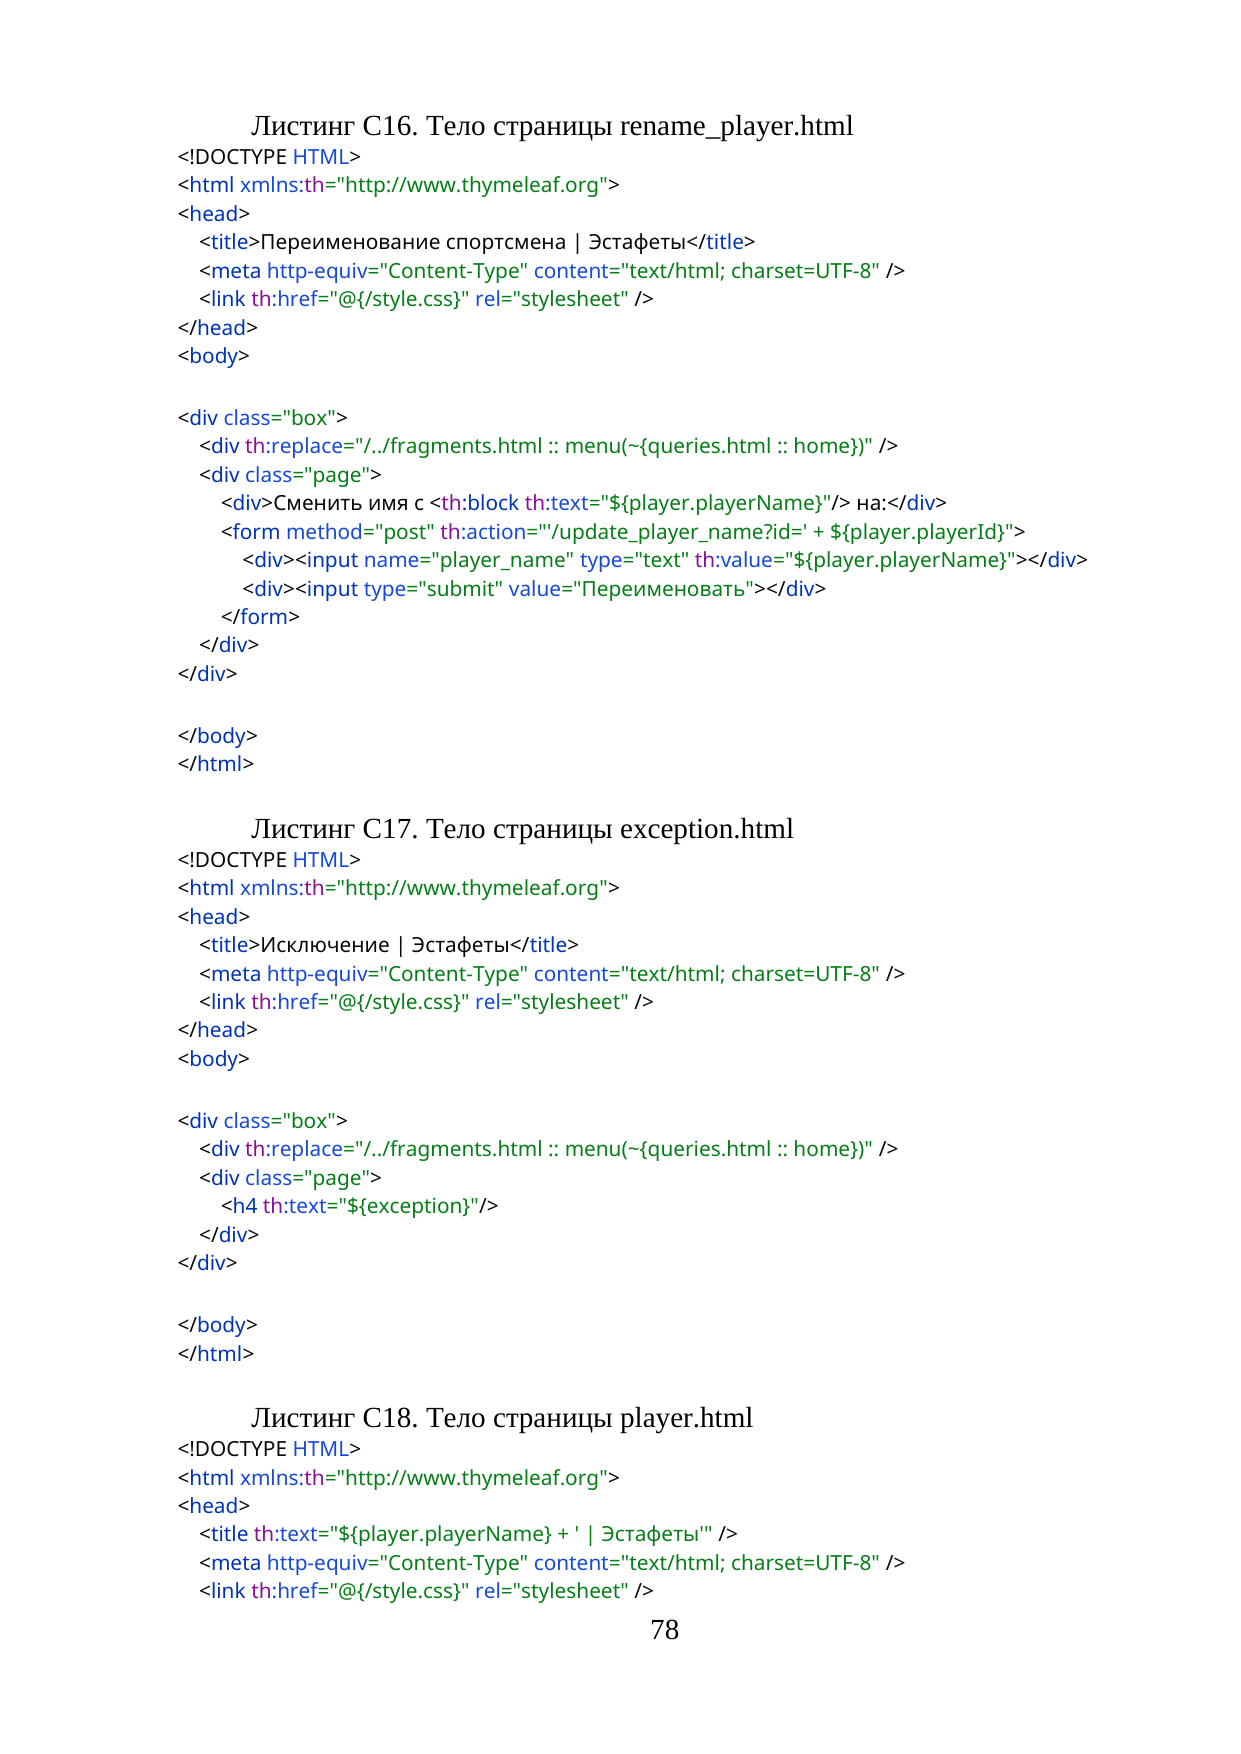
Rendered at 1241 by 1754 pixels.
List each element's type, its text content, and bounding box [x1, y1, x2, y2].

text <!DOCTYPE HTML> <html xmlns:th="http://www.thymeleaf.org"> <head> <title>Переименование спортсмена | Эстафеты</title> <meta http-equiv="Content-Type" content="text/html; charset=UTF-8" /> <link th:href="@{/style.css}" rel="stylesheet" /> </head> <body> <div class="box"> <div th:replace="/../fragments.html :: menu(~{queries.html :: home})" /> <div class="page"> <div>Сменить имя с <th:block th:text="${player.playerName}"/> на:</div> <form method="post" th:action="'/update_player_name?id=' + ${player.playerId}"> <div><input name="player_name" type="text" th:value="${player.playerName}"></div> <div><input type="submit" value="Переименовать"></div> </form> </div> </div> </body> </html> [177, 142, 1152, 778]
text Листинг C18. Тело страницы player.html [177, 1401, 1152, 1434]
text <!DOCTYPE HTML> <html xmlns:th="http://www.thymeleaf.org"> <head> <title th:text="${player.playerName} + ' | Эстафеты'" /> <meta http-equiv="Content-Type" content="text/html; charset=UTF-8" /> <link th:href="@{/style.css}" rel="stylesheet" /> [177, 1434, 1152, 1605]
text Листинг C16. Тело страницы rename_player.html [177, 108, 1152, 142]
text <!DOCTYPE HTML> <html xmlns:th="http://www.thymeleaf.org"> <head> <title>Исключение | Эстафеты</title> <meta http-equiv="Content-Type" content="text/html; charset=UTF-8" /> <link th:href="@{/style.css}" rel="stylesheet" /> </head> <body> <div class="box"> <div th:replace="/../fragments.html :: menu(~{queries.html :: home})" /> <div class="page"> <h4 th:text="${exception}"/> </div> </div> </body> </html> [177, 845, 1152, 1367]
text Листинг C17. Тело страницы exception.html [177, 811, 1152, 845]
